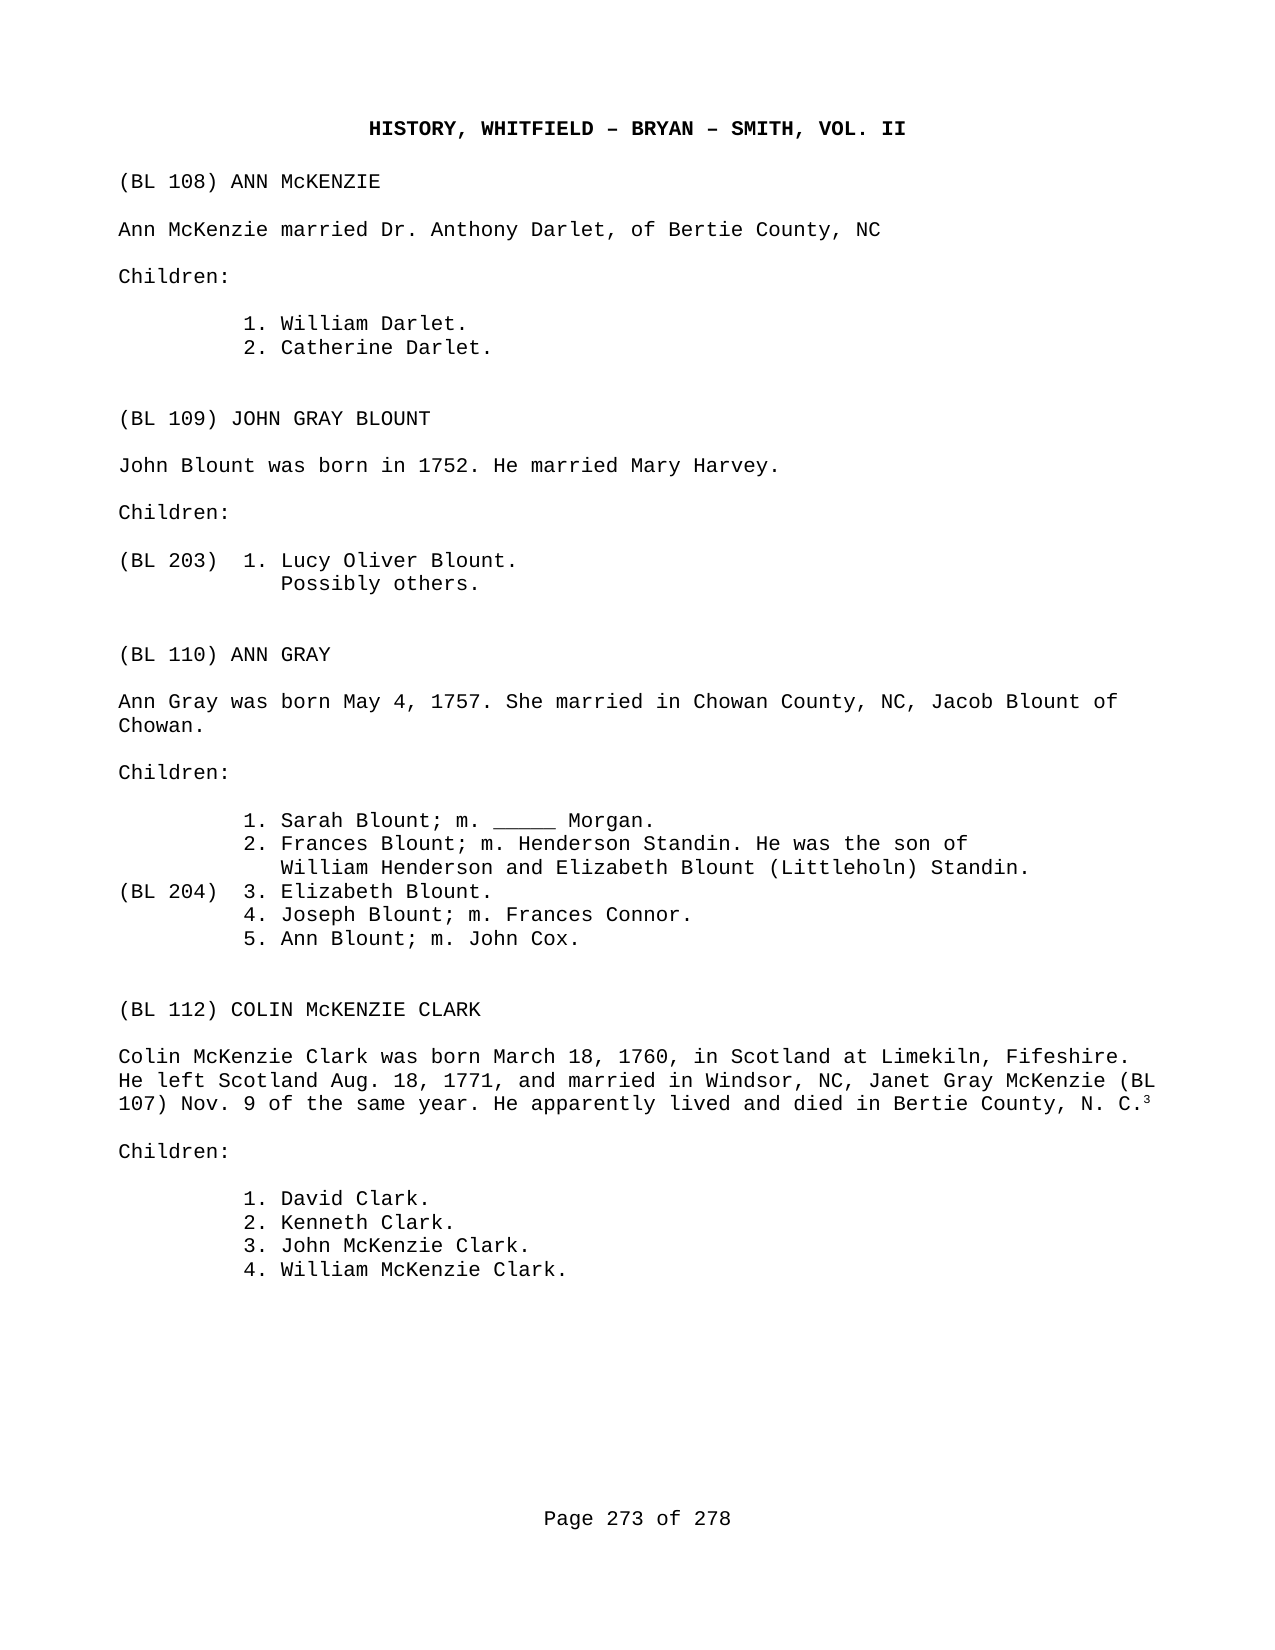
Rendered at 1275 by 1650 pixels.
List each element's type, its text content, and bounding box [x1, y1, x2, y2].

text 2. Frances Blount; m. Henderson Standin. He was the son of [118, 833, 1157, 857]
text (BL 112) COLIN McKENZIE CLARK [118, 999, 1157, 1022]
text Children: [118, 762, 1157, 786]
text (BL 204) 3. Elizabeth Blount. [118, 881, 1157, 904]
text Ann McKenzie married Dr. Anthony Darlet, of Bertie County, NC [118, 218, 1157, 242]
text 1. William Darlet. [118, 313, 1157, 337]
text (BL 110) ANN GRAY [118, 644, 1157, 668]
text 2. Kenneth Clark. [118, 1212, 1157, 1235]
text 3. John McKenzie Clark. [118, 1235, 1157, 1259]
text Children: [118, 266, 1157, 289]
text 1. David Clark. [118, 1188, 1157, 1212]
text 4. William McKenzie Clark. [118, 1259, 1157, 1283]
text (BL 203) 1. Lucy Oliver Blount. [118, 549, 1157, 573]
text Colin McKenzie Clark was born March 18, 1760, in Scotland at Limekiln, Fifeshire. He left Scotland Aug. 18, 1771, and married in Windsor, NC, Janet Gray McKenzie (BL 107) Nov. 9 of the same year. He apparently lived and died in Bertie County, N. C.3 [118, 1046, 1157, 1117]
text William Henderson and Elizabeth Blount (Littleholn) Standin. [118, 857, 1157, 881]
text 4. Joseph Blount; m. Frances Connor. [118, 904, 1157, 928]
text Ann Gray was born May 4, 1757. She married in Chowan County, NC, Jacob Blount of Chowan. [118, 691, 1157, 739]
text (BL 109) JOHN GRAY BLOUNT [118, 408, 1157, 431]
text John Blount was born in 1752. He married Mary Harvey. [118, 455, 1157, 479]
text (BL 108) ANN McKENZIE [118, 171, 1157, 195]
text 5. Ann Blount; m. John Cox. [118, 928, 1157, 952]
text Children: [118, 1141, 1157, 1164]
text 1. Sarah Blount; m. _____ Morgan. [118, 810, 1157, 833]
text Children: [118, 502, 1157, 526]
text Possibly others. [118, 573, 1157, 597]
text 2. Catherine Darlet. [118, 337, 1157, 360]
